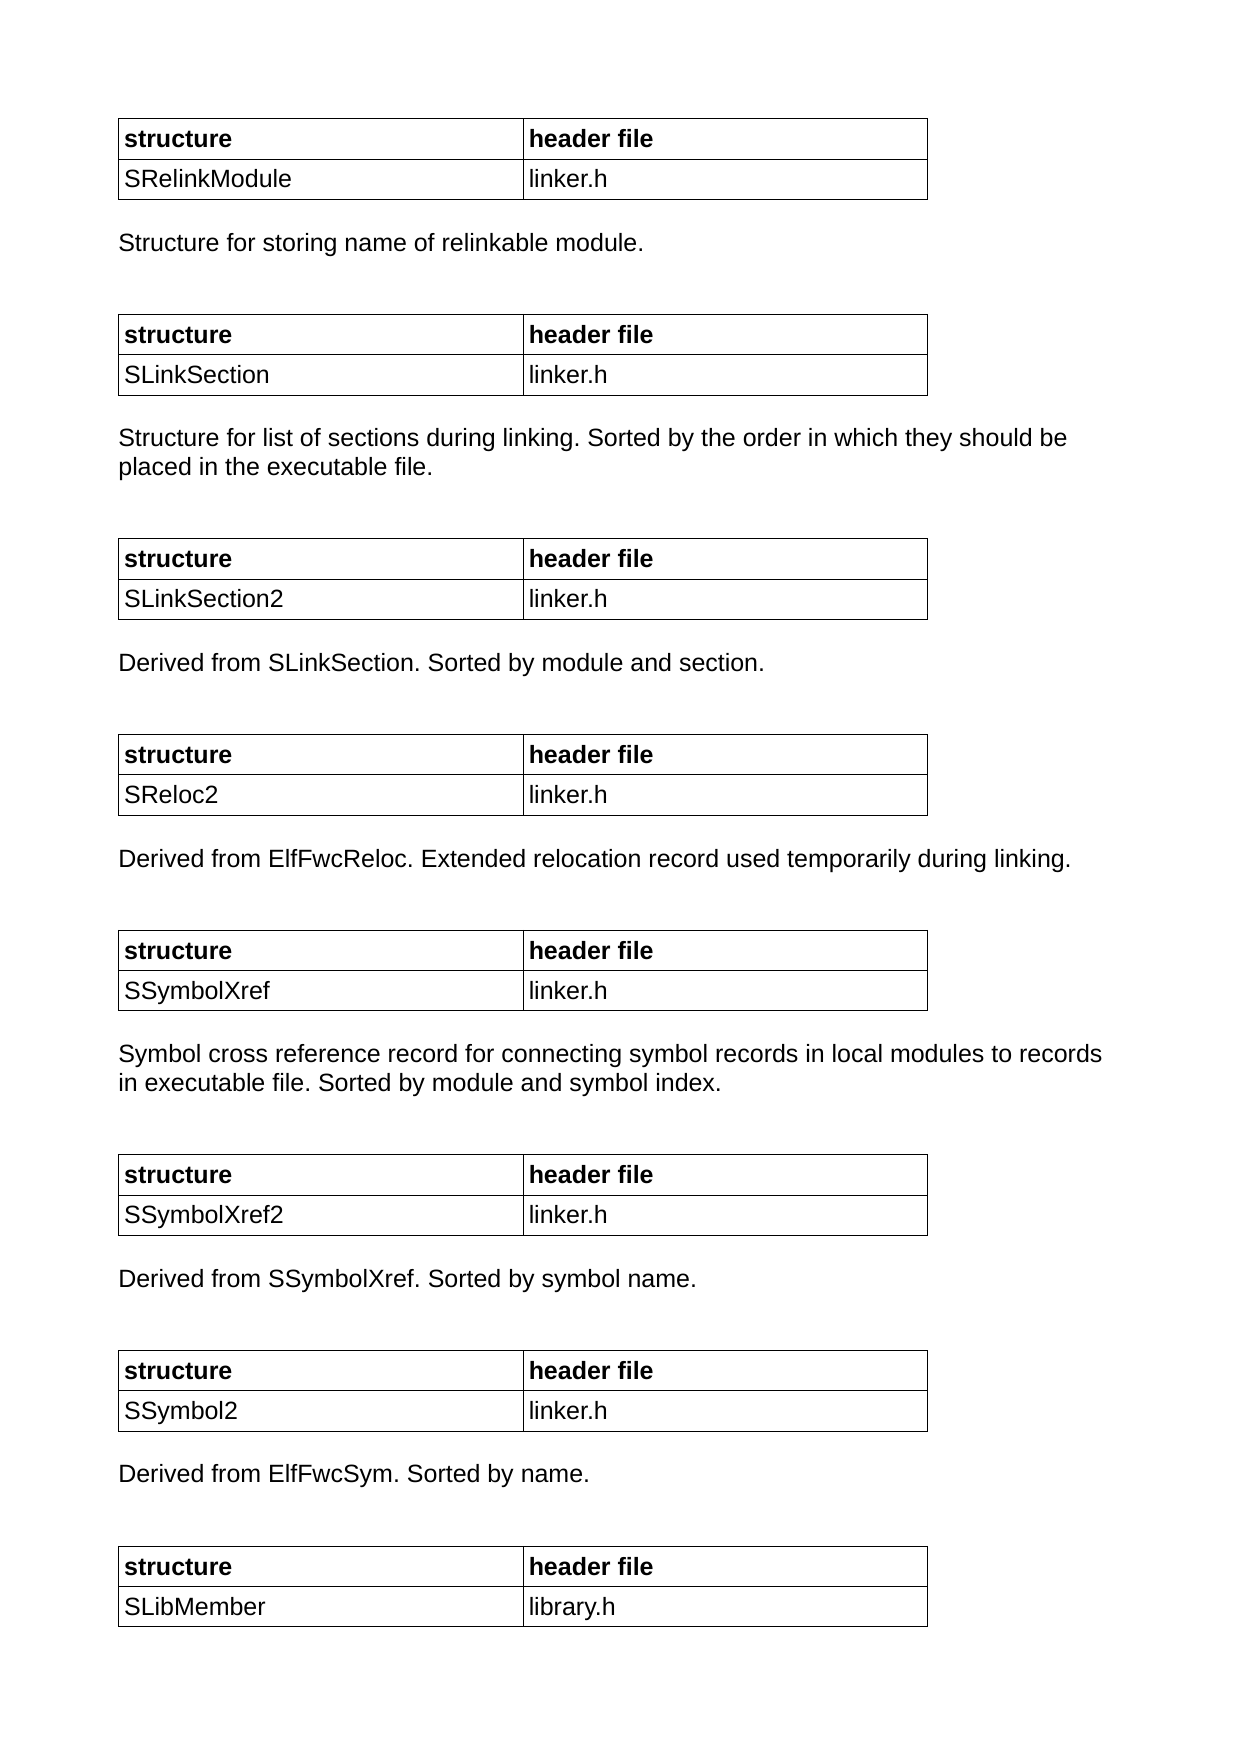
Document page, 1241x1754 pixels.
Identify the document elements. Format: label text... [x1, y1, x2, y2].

table_cell linker.h [524, 1391, 927, 1431]
table_header header file [524, 119, 927, 158]
text Structure for storing name of relinkable module. [118, 228, 1122, 256]
table_header structure [119, 735, 523, 774]
table_header structure [119, 539, 523, 579]
table_cell linker.h [524, 1196, 927, 1235]
table_cell SReloc2 [119, 775, 523, 815]
table_header header file [524, 1547, 927, 1586]
table_header header file [524, 315, 927, 354]
text Symbol cross reference record for connecting symbol records in local modules to records in executable file. Sorted by module and symbol index. [118, 1039, 1122, 1097]
text Derived from ElfFwcSym. Sorted by name. [118, 1459, 1122, 1488]
table_header structure [119, 315, 523, 354]
text Derived from ElfFwcReloc. Extended relocation record used temporarily during linking. [118, 843, 1122, 872]
table_header header file [524, 1351, 927, 1390]
table_header structure [119, 1351, 523, 1390]
table_header header file [524, 931, 927, 970]
table_header structure [119, 1547, 523, 1586]
text Derived from SSymbolXref. Sorted by symbol name. [118, 1264, 1122, 1292]
table_cell SLinkSection2 [119, 580, 523, 619]
table_header structure [119, 119, 523, 158]
table_cell linker.h [524, 580, 927, 619]
table_header header file [524, 1155, 927, 1194]
table_cell linker.h [524, 775, 927, 815]
table_header structure [119, 931, 523, 970]
table_cell SLibMember [119, 1587, 523, 1626]
table_cell linker.h [524, 160, 927, 199]
table_cell SSymbol2 [119, 1391, 523, 1431]
table_cell linker.h [524, 355, 927, 394]
table_header header file [524, 539, 927, 579]
table_header header file [524, 735, 927, 774]
table_cell SSymbolXref [119, 971, 523, 1010]
text Structure for list of sections during linking. Sorted by the order in which they should be placed in the executable file. [118, 423, 1122, 481]
table_cell linker.h [524, 971, 927, 1010]
table_header structure [119, 1155, 523, 1194]
table_cell SSymbolXref2 [119, 1196, 523, 1235]
table_cell SRelinkModule [119, 160, 523, 199]
table_cell SLinkSection [119, 355, 523, 394]
text Derived from SLinkSection. Sorted by module and section. [118, 648, 1122, 677]
table_cell library.h [524, 1587, 927, 1626]
